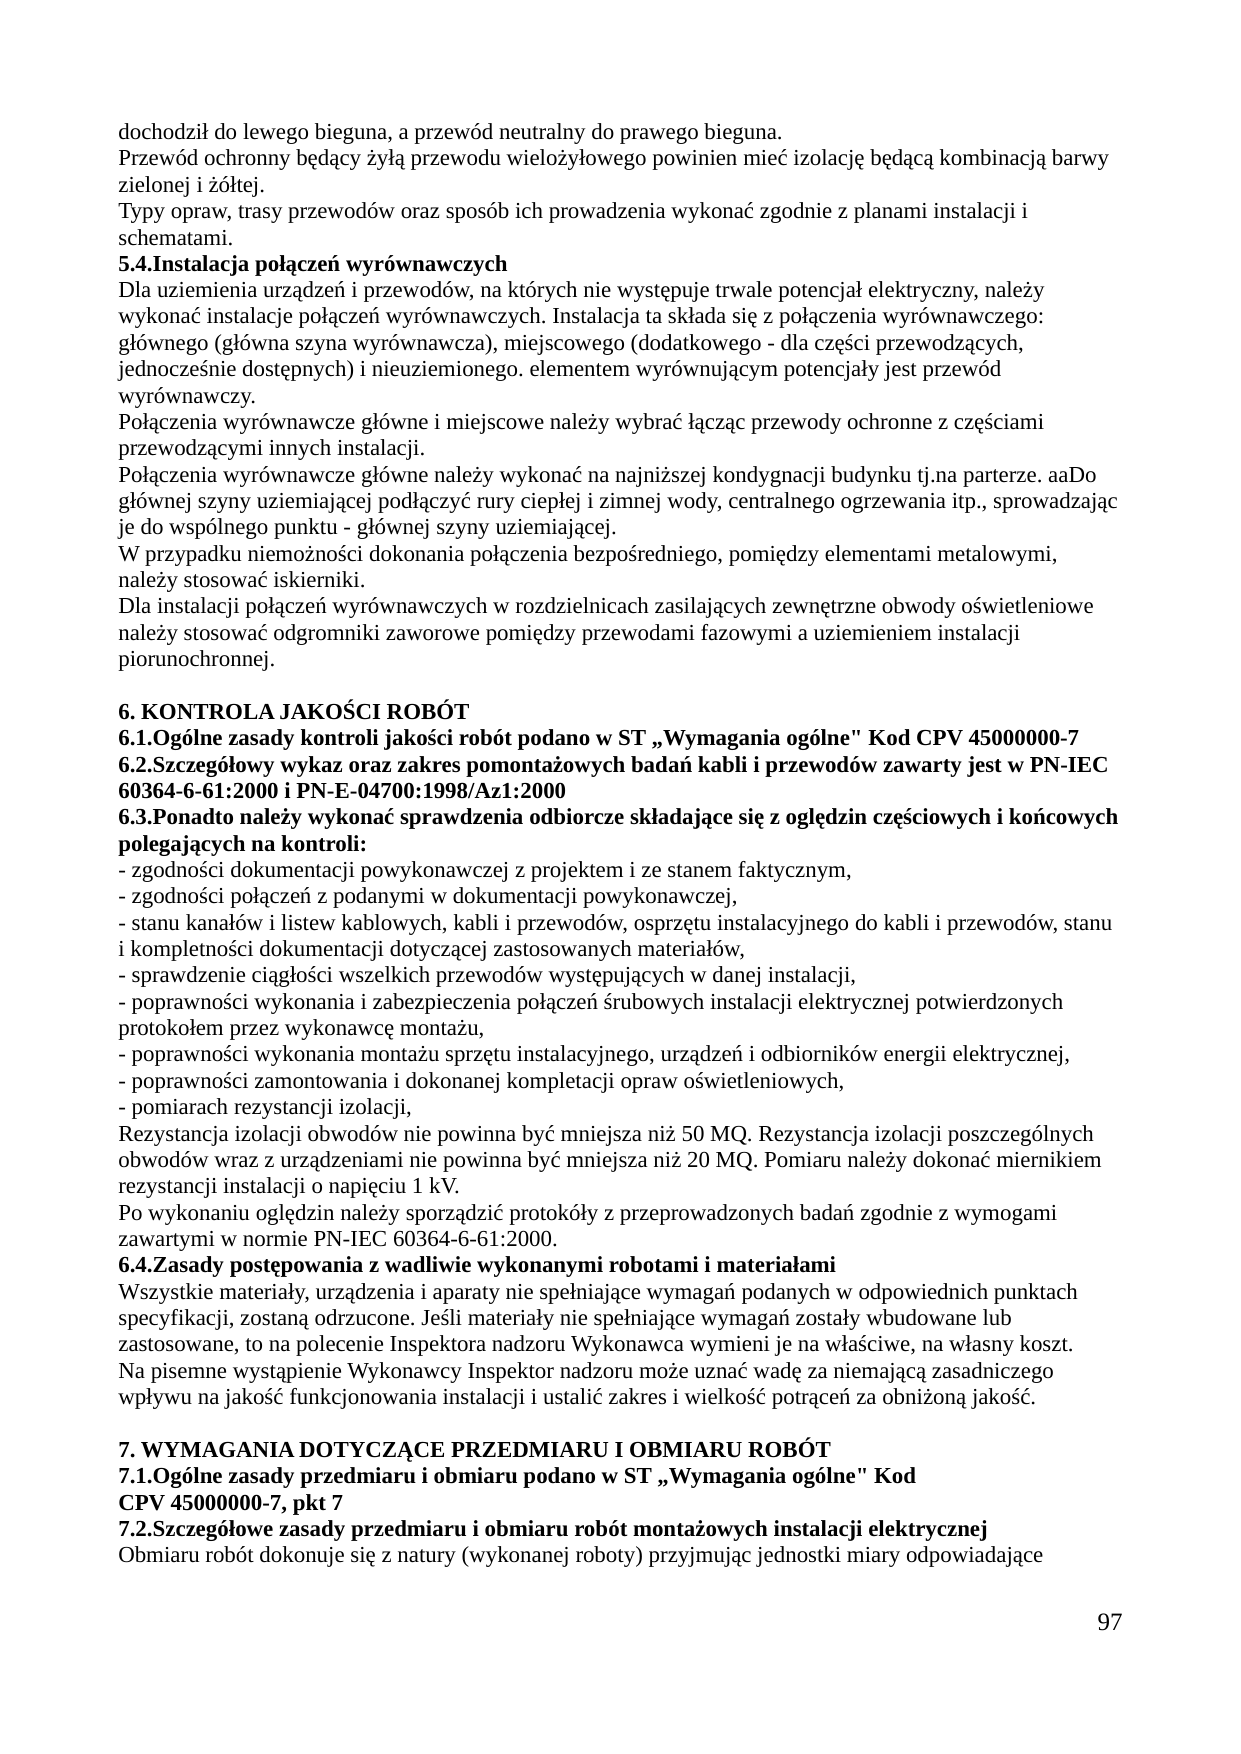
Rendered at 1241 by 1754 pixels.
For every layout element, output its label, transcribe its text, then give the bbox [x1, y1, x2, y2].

text CPV 45000000-7, pkt 7 [118, 1488, 1122, 1515]
text Obmiaru robót dokonuje się z natury (wykonanej roboty) przyjmując jednostki miary odpowiadające [118, 1541, 1122, 1568]
text - stanu kanałów i listew kablowych, kabli i przewodów, osprzętu instalacyjnego do kabli i przewodów, stanu i kompletności dokumentacji dotyczącej zastosowanych materiałów, [118, 909, 1122, 961]
text W przypadku niemożności dokonania połączenia bezpośredniego, pomiędzy elementami metalowymi, należy stosować iskierniki. [118, 540, 1122, 592]
text Rezystancja izolacji obwodów nie powinna być mniejsza niż 50 MQ. Rezystancja izolacji poszczególnych obwodów wraz z urządzeniami nie powinna być mniejsza niż 20 MQ. Pomiaru należy dokonać miernikiem rezystancji instalacji o napięciu 1 kV. [118, 1119, 1122, 1199]
text 7. WYMAGANIA DOTYCZĄCE PRZEDMIARU I OBMIARU ROBÓT [118, 1436, 1122, 1462]
text 6. KONTROLA JAKOŚCI ROBÓT [118, 698, 1122, 724]
text 6.1.Ogólne zasady kontroli jakości robót podano w ST „Wymagania ogólne" Kod CPV 45000000-7 [118, 724, 1122, 751]
text 6.4.Zasady postępowania z wadliwie wykonanymi robotami i materiałami [118, 1251, 1122, 1278]
text Połączenia wyrównawcze główne i miejscowe należy wybrać łącząc przewody ochronne z częściami przewodzącymi innych instalacji. [118, 408, 1122, 461]
text - pomiarach rezystancji izolacji, [118, 1093, 1122, 1119]
text dochodził do lewego bieguna, a przewód neutralny do prawego bieguna. [118, 118, 1122, 144]
text Wszystkie materiały, urządzenia i aparaty nie spełniające wymagań podanych w odpowiednich punktach specyfikacji, zostaną odrzucone. Jeśli materiały nie spełniające wymagań zostały wbudowane lub zastosowane, to na polecenie Inspektora nadzoru Wykonawca wymieni je na właściwe, na własny koszt. [118, 1278, 1122, 1357]
text - sprawdzenie ciągłości wszelkich przewodów występujących w danej instalacji, [118, 961, 1122, 988]
text 7.2.Szczegółowe zasady przedmiaru i obmiaru robót montażowych instalacji elektrycznej [118, 1515, 1122, 1541]
text - zgodności połączeń z podanymi w dokumentacji powykonawczej, [118, 882, 1122, 909]
text - poprawności wykonania montażu sprzętu instalacyjnego, urządzeń i odbiorników energii elektrycznej, [118, 1041, 1122, 1067]
text Połączenia wyrównawcze główne należy wykonać na najniższej kondygnacji budynku tj.na parterze. aaDo głównej szyny uziemiającej podłączyć rury ciepłej i zimnej wody, centralnego ogrzewania itp., sprowadzając je do wspólnego punktu - głównej szyny uziemiającej. [118, 461, 1122, 540]
text 6.3.Ponadto należy wykonać sprawdzenia odbiorcze składające się z oględzin częściowych i końcowych polegających na kontroli: [118, 803, 1122, 856]
text Dla uziemienia urządzeń i przewodów, na których nie występuje trwale potencjał elektryczny, należy wykonać instalacje połączeń wyrównawczych. Instalacja ta składa się z połączenia wyrównawczego: głównego (główna szyna wyrównawcza), miejscowego (dodatkowego - dla części przewodzących, jednocześnie dostępnych) i nieuziemionego. elementem wyrównującym potencjały jest przewód wyrównawczy. [118, 276, 1122, 408]
text 6.2.Szczegółowy wykaz oraz zakres pomontażowych badań kabli i przewodów zawarty jest w PN-IEC 60364-6-61:2000 i PN-E-04700:1998/Az1:2000 [118, 751, 1122, 803]
text Przewód ochronny będący żyłą przewodu wielożyłowego powinien mieć izolację będącą kombinacją barwy zielonej i żółtej. [118, 144, 1122, 197]
text Na pisemne wystąpienie Wykonawcy Inspektor nadzoru może uznać wadę za niemającą zasadniczego wpływu na jakość funkcjonowania instalacji i ustalić zakres i wielkość potrąceń za obniżoną jakość. [118, 1357, 1122, 1409]
text - poprawności zamontowania i dokonanej kompletacji opraw oświetleniowych, [118, 1067, 1122, 1093]
text Typy opraw, trasy przewodów oraz sposób ich prowadzenia wykonać zgodnie z planami instalacji i schematami. [118, 197, 1122, 250]
text - zgodności dokumentacji powykonawczej z projektem i ze stanem faktycznym, [118, 856, 1122, 882]
text Po wykonaniu oględzin należy sporządzić protokóły z przeprowadzonych badań zgodnie z wymogami zawartymi w normie PN-IEC 60364-6-61:2000. [118, 1199, 1122, 1251]
text - poprawności wykonania i zabezpieczenia połączeń śrubowych instalacji elektrycznej potwierdzonych protokołem przez wykonawcę montażu, [118, 988, 1122, 1041]
text 7.1.Ogólne zasady przedmiaru i obmiaru podano w ST „Wymagania ogólne" Kod [118, 1462, 1122, 1488]
text 5.4.Instalacja połączeń wyrównawczych [118, 250, 1122, 276]
text Dla instalacji połączeń wyrównawczych w rozdzielnicach zasilających zewnętrzne obwody oświetleniowe należy stosować odgromniki zaworowe pomiędzy przewodami fazowymi a uziemieniem instalacji piorunochronnej. [118, 592, 1122, 672]
